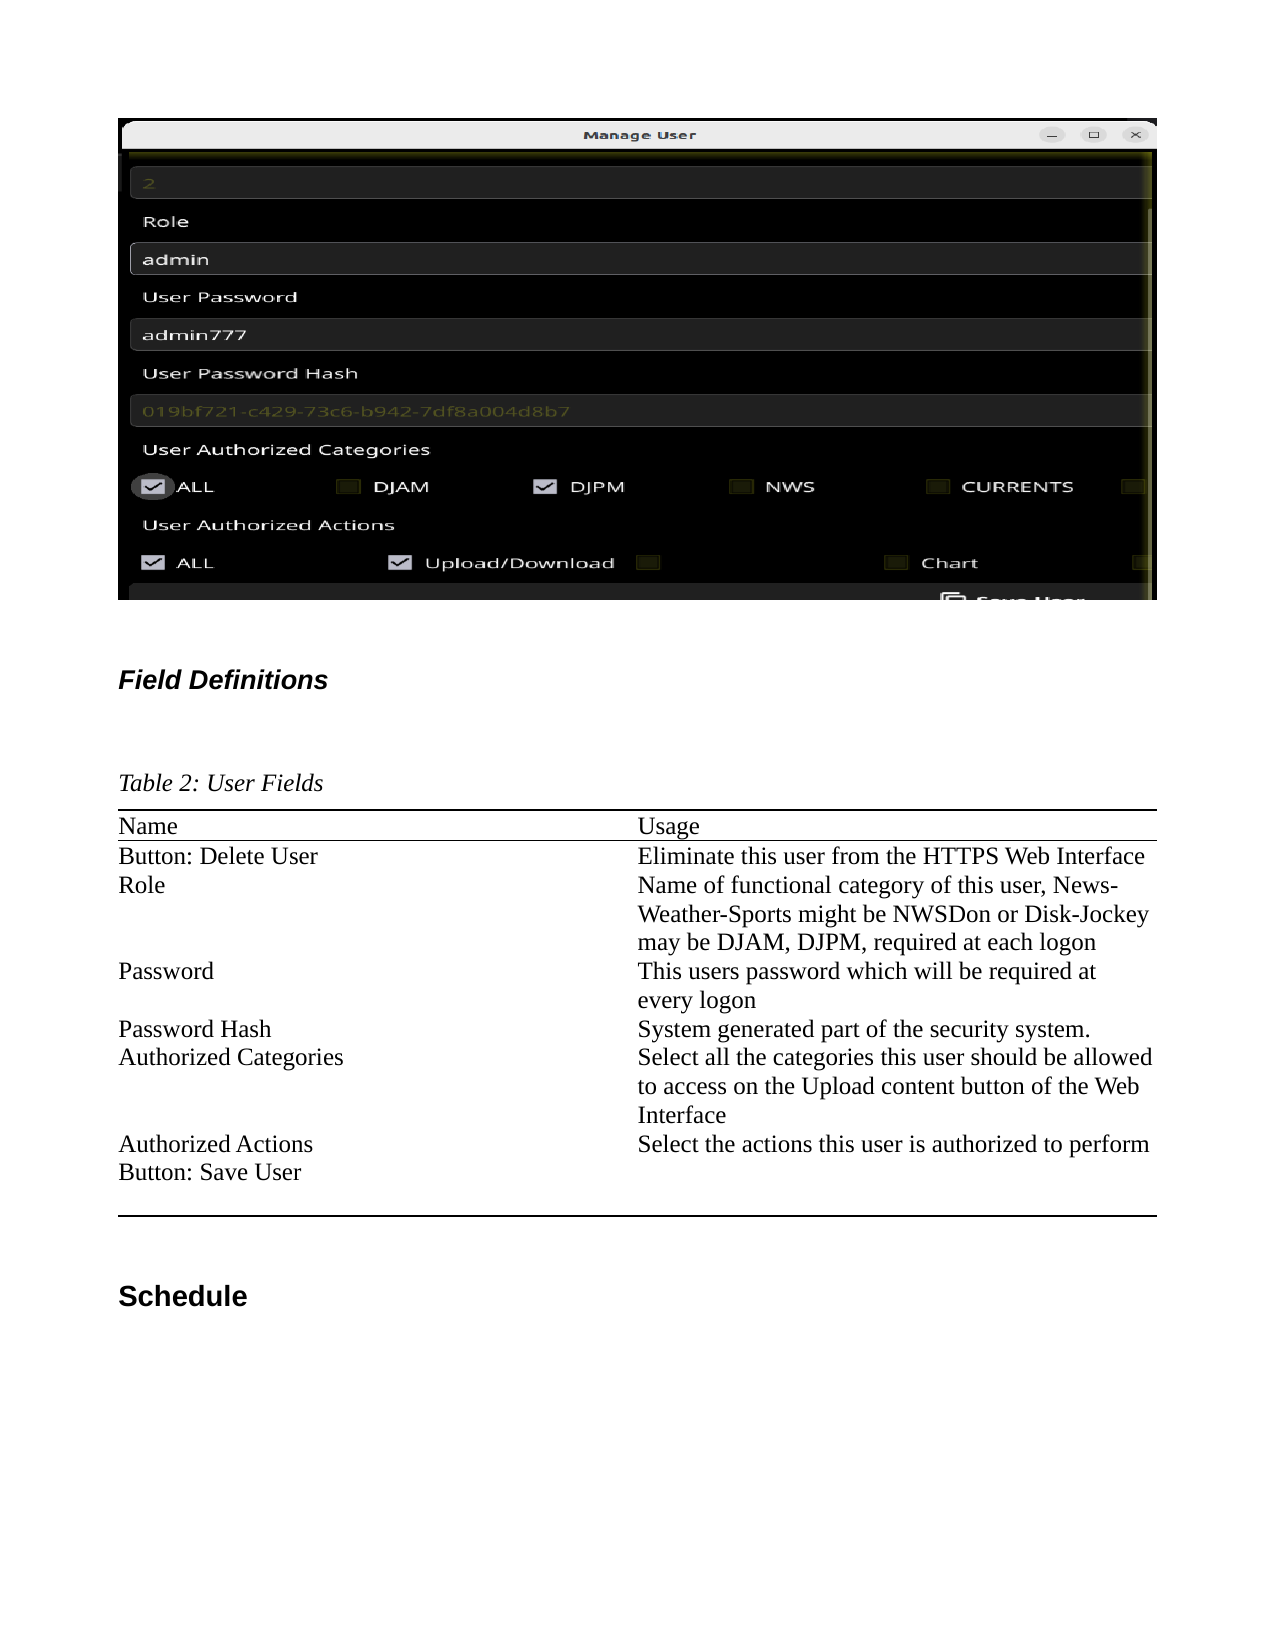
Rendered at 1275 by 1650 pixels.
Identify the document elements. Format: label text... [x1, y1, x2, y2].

table_cell Eliminate this user from the HTTPS Web Interface [638, 841, 1157, 870]
table_cell Button: Save User [118, 1158, 637, 1186]
table_cell Authorized Categories [118, 1043, 637, 1129]
table_cell Password Hash [118, 1014, 637, 1042]
table_cell This users password which will be required at every logon [638, 956, 1157, 1014]
text Table 2: User Fields [118, 768, 1157, 797]
table_cell Name of functional category of this user, News-Weather-Sports might be NWSDon or Disk-Jockey may be DJAM, DJPM, required at each logon [638, 870, 1157, 956]
table_cell [638, 1186, 1157, 1215]
table_header Usage [638, 811, 1157, 839]
subtitle Schedule [118, 1279, 1157, 1312]
table_cell [638, 1158, 1157, 1186]
table_cell Authorized Actions [118, 1129, 637, 1157]
table_cell Role [118, 870, 637, 956]
table_cell Select the actions this user is authorized to perform [638, 1129, 1157, 1157]
picture [118, 118, 1157, 600]
table_cell System generated part of the security system. [638, 1014, 1157, 1042]
table_cell Button: Delete User [118, 841, 637, 870]
table_cell Password [118, 956, 637, 1014]
table_cell Select all the categories this user should be allowed to access on the Upload content button of the Web Interface [638, 1043, 1157, 1129]
table_header Name [118, 811, 637, 839]
subtitle Field Definitions [118, 664, 1157, 695]
table_cell [118, 1186, 637, 1215]
